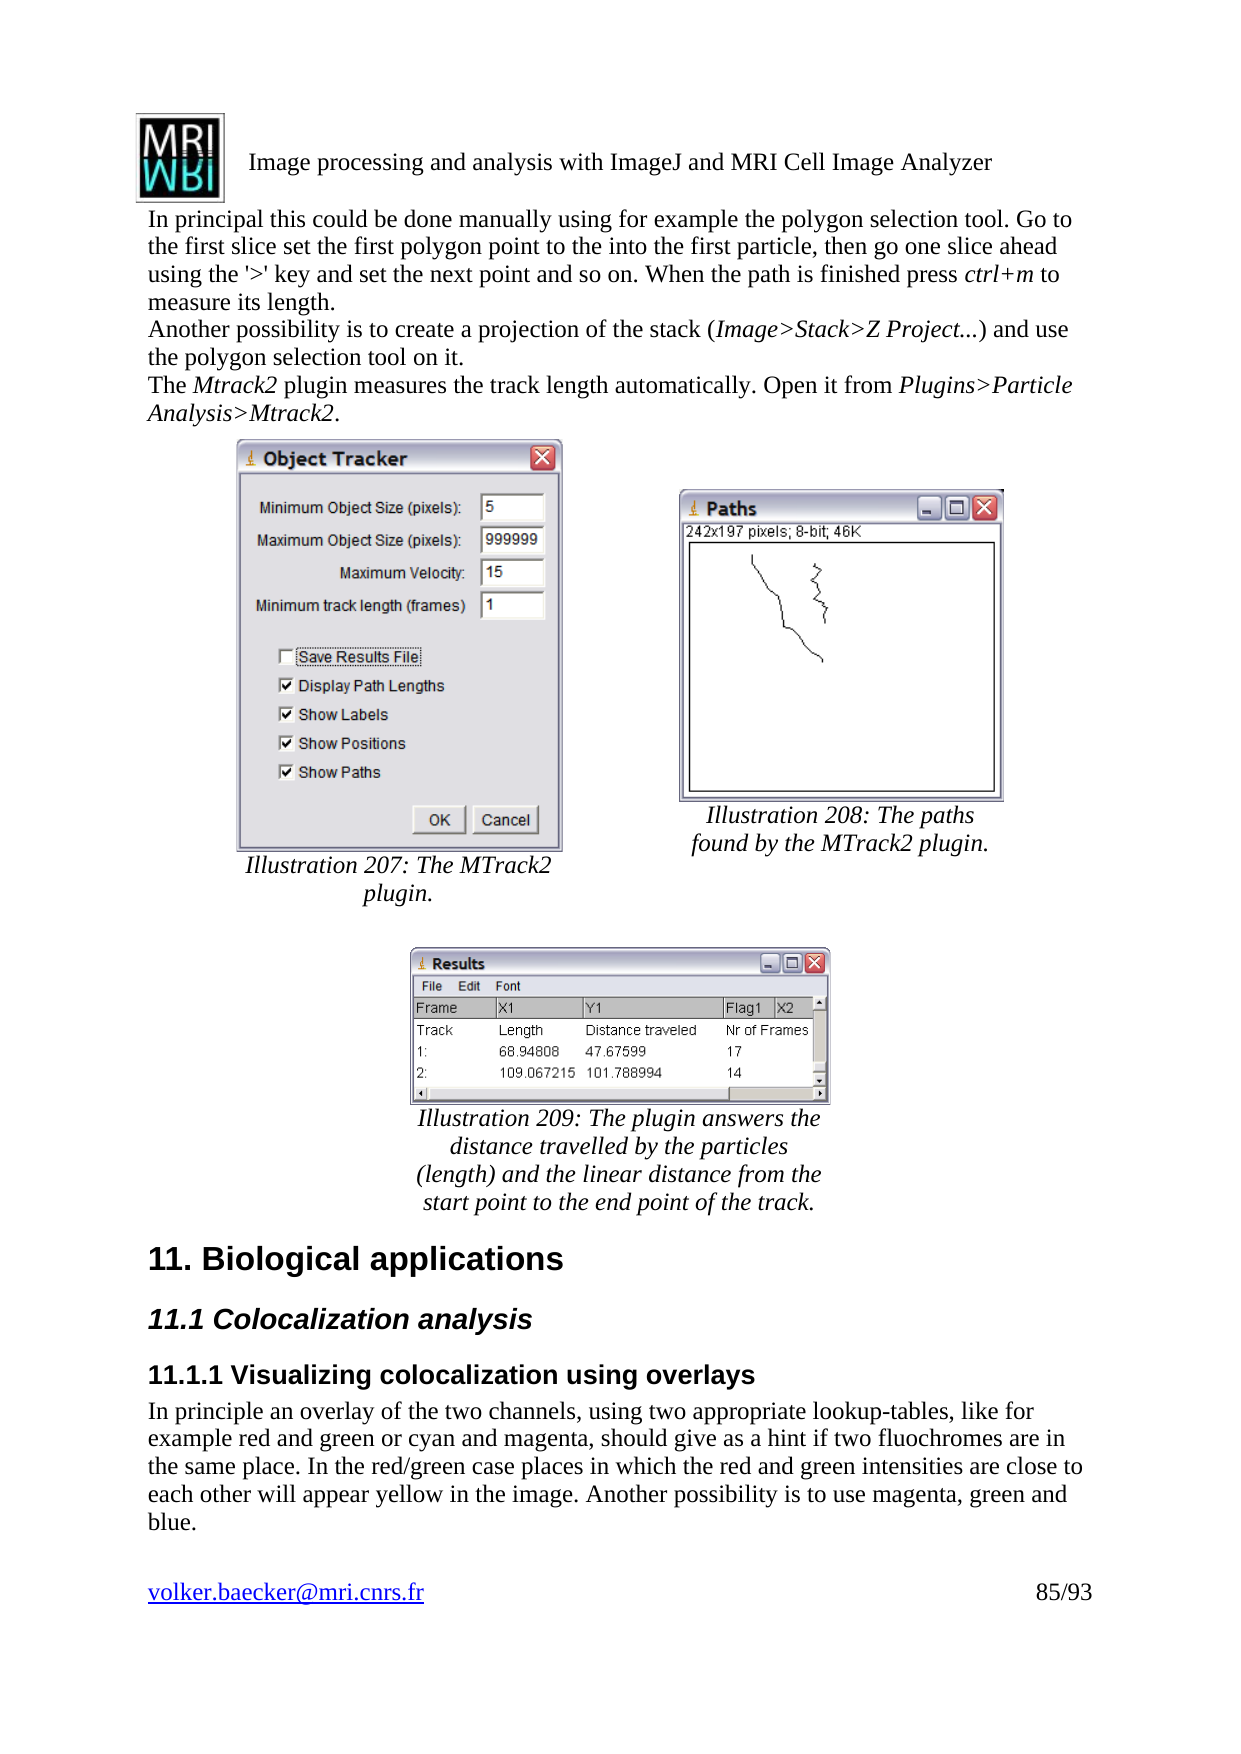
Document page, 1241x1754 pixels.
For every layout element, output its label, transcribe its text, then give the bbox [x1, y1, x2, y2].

subtitle 11.1 Colocalization analysis [148, 1303, 1092, 1335]
picture [410, 947, 831, 1105]
text Another possibility is to create a projection of the stack (Image>Stack>Z Project...) and use the polygon selection tool on it. [148, 316, 1092, 371]
picture [236, 439, 563, 852]
subtitle 11. Biological applications [148, 1240, 1092, 1278]
text The Mtrack2 plugin measures the track length automatically. Open it from Plugins>Particle Analysis>Mtrack2. [148, 371, 1092, 426]
text Illustration : The MTrack2 plugin. [236, 852, 563, 907]
picture [679, 489, 1004, 802]
text Illustration : The plugin answers the distance travelled by the particles (length) and the linear distance from the start point to the end point of the track. [410, 1105, 830, 1215]
text In principal this could be done manually using for example the polygon selection tool. Go to the first slice set the first polygon point to the into the first particle, then go one slice ahead using the '>' key and set the next point and so on. When the path is finished press ctrl+m to measure its length. [148, 205, 1092, 316]
text In principle an overlay of the two channels, using two appropriate lookup-tables, like for example red and green or cyan and magenta, should give as a hint if two fluochromes are in the same place. In the red/green case places in which the red and green intensities are close to each other will appear yellow in the image. Another possibility is to use magenta, green and blue. [148, 1397, 1092, 1535]
subtitle 11.1.1 Visualizing colocalization using overlays [148, 1360, 1092, 1391]
text Illustration : The paths found by the MTrack2 plugin. [679, 802, 1004, 857]
picture [135, 113, 225, 203]
